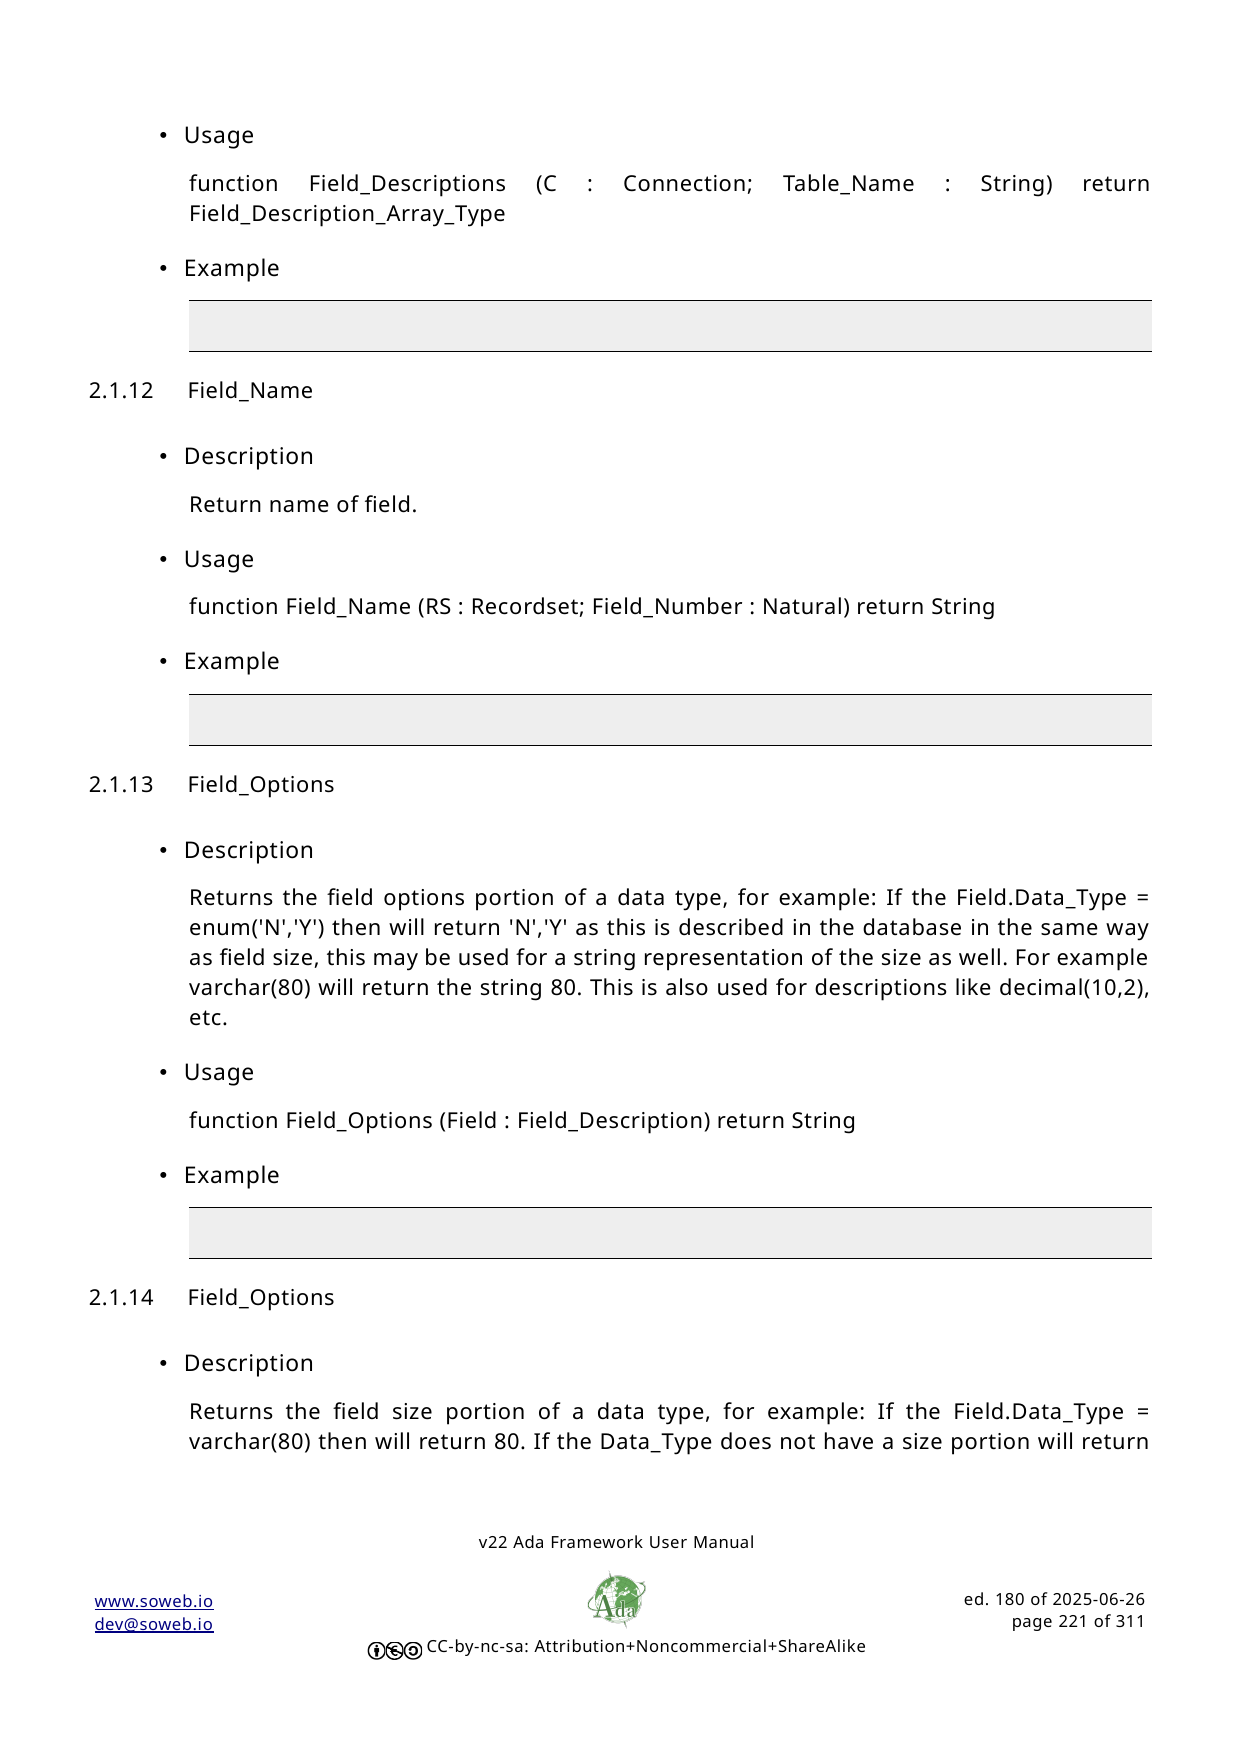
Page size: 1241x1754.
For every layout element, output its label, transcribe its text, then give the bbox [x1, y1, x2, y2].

text Returns the field options portion of a data type, for example: If the Field.Data_Type = enum('N','Y') then will return 'N','Y' as this is described in the database in the same way as field size, this may be used for a string representation of the size as well. For example varchar(80) will return the string 80. This is also used for descriptions like decimal(10,2), etc. [189, 882, 1152, 1032]
subtitle Description [159, 833, 1152, 864]
subtitle Usage [159, 1056, 1152, 1087]
subtitle Usage [159, 542, 1152, 573]
subtitle Example [159, 645, 1152, 676]
text function Field_Descriptions (C : Connection; Table_Name : String) return Field_Description_Array_Type [189, 167, 1152, 227]
text function Field_Name (RS : Recordset; Field_Number : Natural) return String [189, 591, 1152, 621]
picture [367, 1642, 423, 1660]
subtitle Usage [159, 118, 1152, 150]
subtitle Field_Options [88, 768, 1152, 809]
text function Field_Options (Field : Field_Description) return String [189, 1104, 1152, 1134]
subtitle Description [159, 439, 1152, 471]
text Return name of field. [189, 488, 1152, 518]
text Returns the field size portion of a data type, for example: If the Field.Data_Type = varchar(80) then will return 80. If the Data_Type does not have a size portion will return [189, 1396, 1152, 1456]
subtitle Example [159, 251, 1152, 282]
subtitle Field_Name [88, 375, 1152, 416]
subtitle Field_Options [88, 1282, 1152, 1323]
subtitle Example [159, 1158, 1152, 1189]
subtitle Description [159, 1347, 1152, 1378]
picture [587, 1570, 646, 1629]
